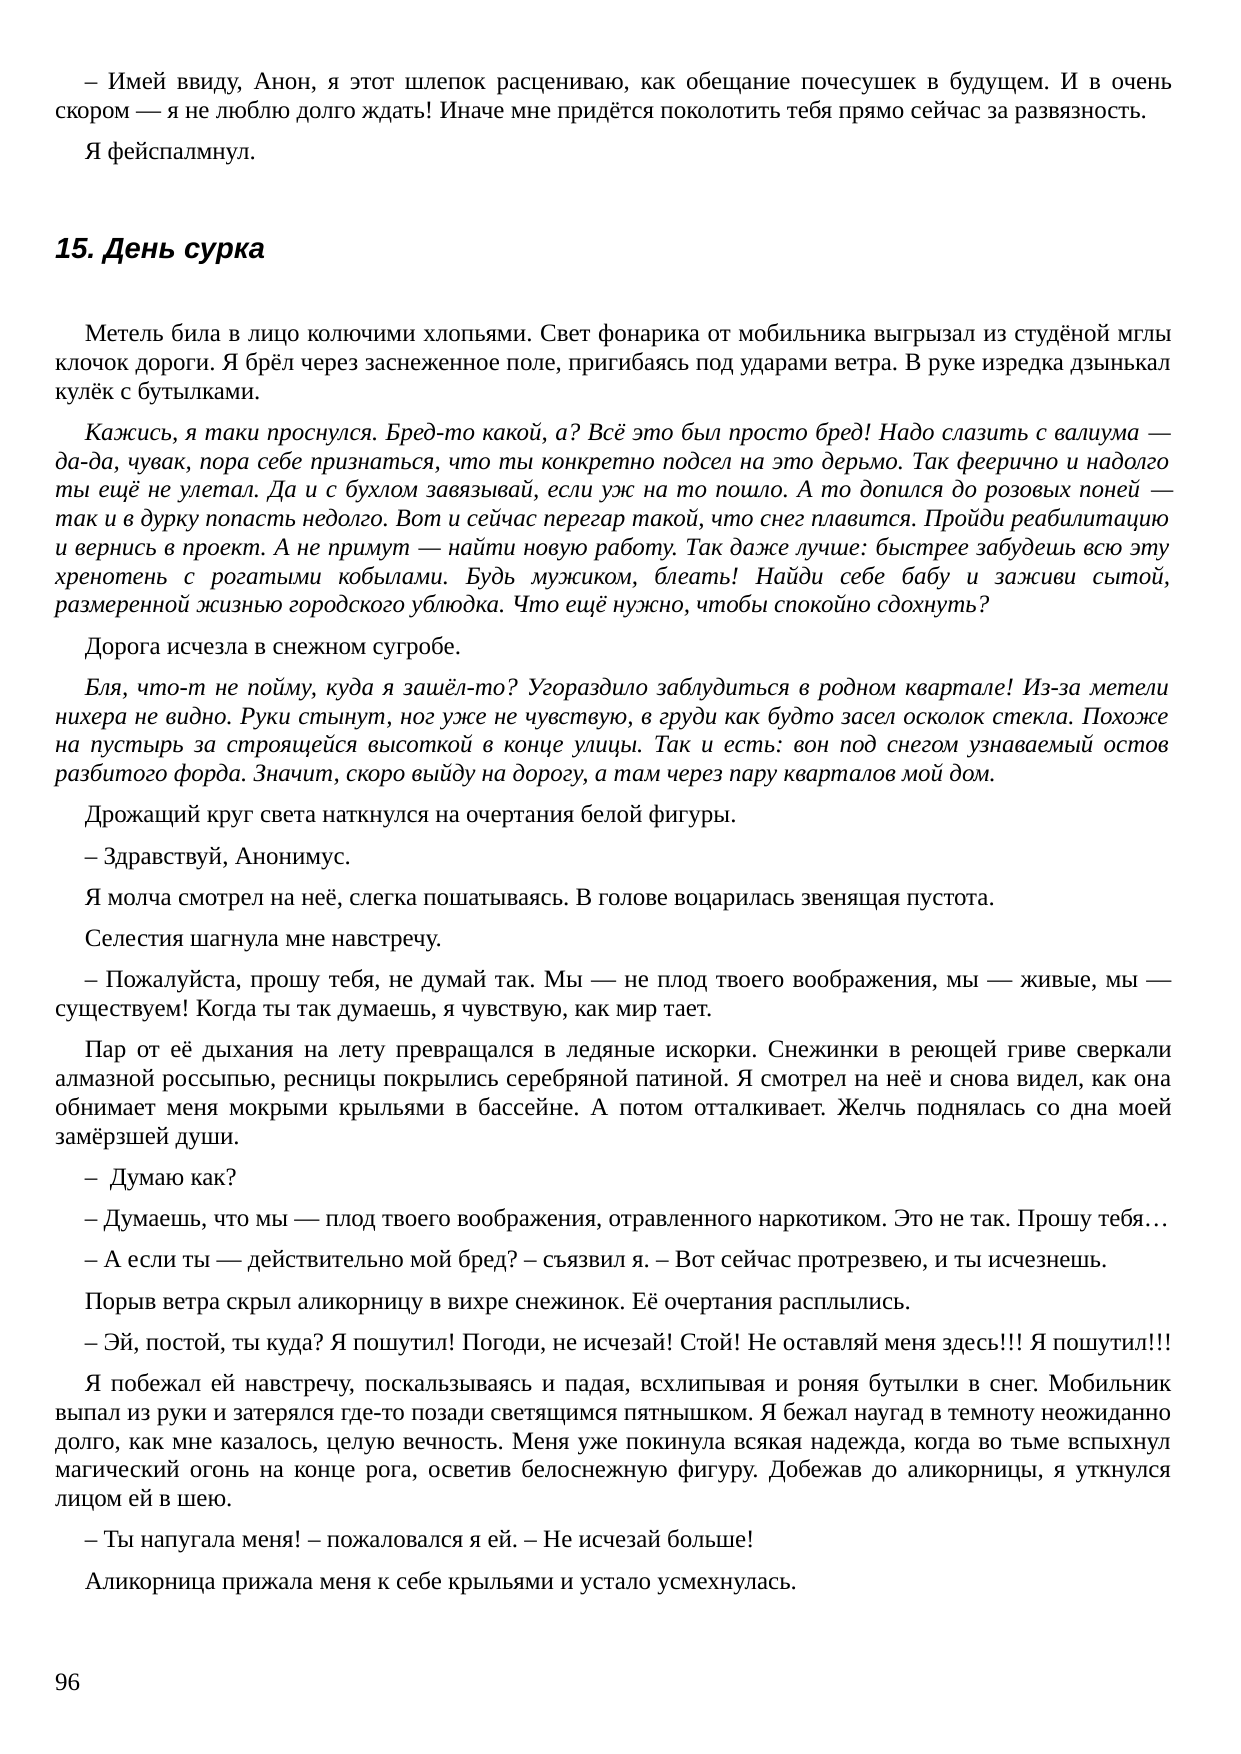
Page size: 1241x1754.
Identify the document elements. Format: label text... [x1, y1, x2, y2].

text – Думаю как? [55, 1162, 1173, 1191]
text Селестия шагнула мне навстречу. [55, 923, 1173, 952]
text Пар от её дыхания на лету превращался в ледяные искорки. Снежинки в реющей гриве сверкали алмазной россыпью, ресницы покрылись серебряной патиной. Я смотрел на неё и снова видел, как она обнимает меня мокрыми крыльями в бассейне. А потом отталкивает. Желчь поднялась со дна моей замёрзшей души. [55, 1034, 1173, 1149]
text – Пожалуйста, прошу тебя, не думай так. Мы — не плод твоего воображения, мы — живые, мы — существуем! Когда ты так думаешь, я чувствую, как мир тает. [55, 964, 1173, 1022]
text Метель била в лицо колючими хлопьями. Свет фонарика от мобильника выгрызал из студёной мглы клочок дороги. Я брёл через заснеженное поле, пригибаясь под ударами ветра. В руке изредка дзынькал кулёк с бутылками. [55, 318, 1173, 404]
text Порыв ветра скрыл аликорницу в вихре снежинок. Её очертания расплылись. [55, 1286, 1173, 1314]
text Я фейспалмнул. [55, 136, 1173, 165]
text Кажись, я таки проснулся. Бред-то какой, а? Всё это был просто бред! Надо слазить с валиума — да-да, чувак, пора себе признаться, что ты конкретно подсел на это дерьмо. Так феерично и надолго ты ещё не улетал. Да и с бухлом завязывай, если уж на то пошло. А то допился до розовых поней — так и в дурку попасть недолго. Вот и сейчас перегар такой, что снег плавится. Пройди реабилитацию и вернись в проект. А не примут — найти новую работу. Так даже лучше: быстрее забудешь всю эту хренотень с рогатыми кобылами. Будь мужиком, блеать! Найди себе бабу и заживи сытой, размеренной жизнью городского ублюдка. Что ещё нужно, чтобы спокойно сдохнуть? [55, 417, 1173, 618]
text Аликорница прижала меня к себе крыльями и устало усмехнулась. [55, 1566, 1173, 1594]
text – Имей ввиду, Анон, я этот шлепок расцениваю, как обещание почесушек в будущем. И в очень скором — я не люблю долго ждать! Иначе мне придётся поколотить тебя прямо сейчас за развязность. [55, 66, 1173, 123]
text Бля, что-т не пойму, куда я зашёл-то? Угораздило заблудиться в родном квартале! Из-за метели нихера не видно. Руки стынут, ног уже не чувствую, в груди как будто засел осколок стекла. Похоже на пустырь за строящейся высоткой в конце улицы. Так и есть: вон под снегом узнаваемый остов разбитого форда. Значит, скоро выйду на дорогу, а там через пару кварталов мой дом. [55, 672, 1173, 787]
text Дрожащий круг света наткнулся на очертания белой фигуры. [55, 799, 1173, 828]
text Я молча смотрел на неё, слегка пошатываясь. В голове воцарилась звенящая пустота. [55, 882, 1173, 911]
text – Здравствуй, Анонимус. [55, 841, 1173, 869]
text – Думаешь, что мы — плод твоего воображения, отравленного наркотиком. Это не так. Прошу тебя… [55, 1203, 1173, 1232]
text – Эй, постой, ты куда? Я пошутил! Погоди, не исчезай! Стой! Не оставляй меня здесь!!! Я пошутил!!! [55, 1327, 1173, 1356]
subtitle 15. День сурка [55, 231, 1173, 264]
text Дорога исчезла в снежном сугробе. [55, 631, 1173, 659]
text – А если ты — действительно мой бред? – съязвил я. – Вот сейчас протрезвею, и ты исчезнешь. [55, 1244, 1173, 1273]
text – Ты напугала меня! – пожаловался я ей. – Не исчезай больше! [55, 1524, 1173, 1553]
text Я побежал ей навстречу, поскальзываясь и падая, всхлипывая и роняя бутылки в снег. Мобильник выпал из руки и затерялся где-то позади светящимся пятнышком. Я бежал наугад в темноту неожиданно долго, как мне казалось, целую вечность. Меня уже покинула всякая надежда, когда во тьме вспыхнул магический огонь на конце рога, осветив белоснежную фигуру. Добежав до аликорницы, я уткнулся лицом ей в шею. [55, 1368, 1173, 1512]
